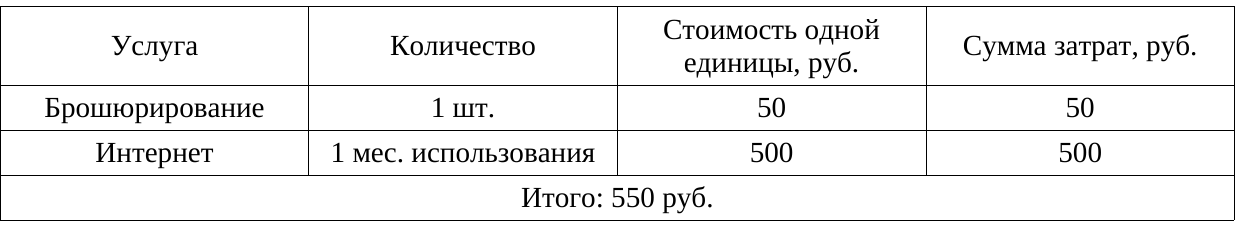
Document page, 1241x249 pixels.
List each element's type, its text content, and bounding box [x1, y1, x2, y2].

table_cell Итого: 550 руб. [1, 176, 1234, 220]
table_header Сумма затрат, руб. [927, 7, 1234, 84]
table_cell Интернет [1, 131, 308, 175]
table_cell 50 [927, 86, 1234, 130]
table_cell 500 [927, 131, 1234, 175]
table_header Стоимость одной единицы, руб. [618, 7, 926, 84]
table_cell 1 шт. [309, 86, 617, 130]
table_cell Брошюрирование [1, 86, 308, 130]
table_cell 500 [618, 131, 926, 175]
table_header Услуга [1, 7, 308, 84]
table_header Количество [309, 7, 617, 84]
table_cell 1 мес. использования [309, 131, 617, 175]
table_cell 50 [618, 86, 926, 130]
